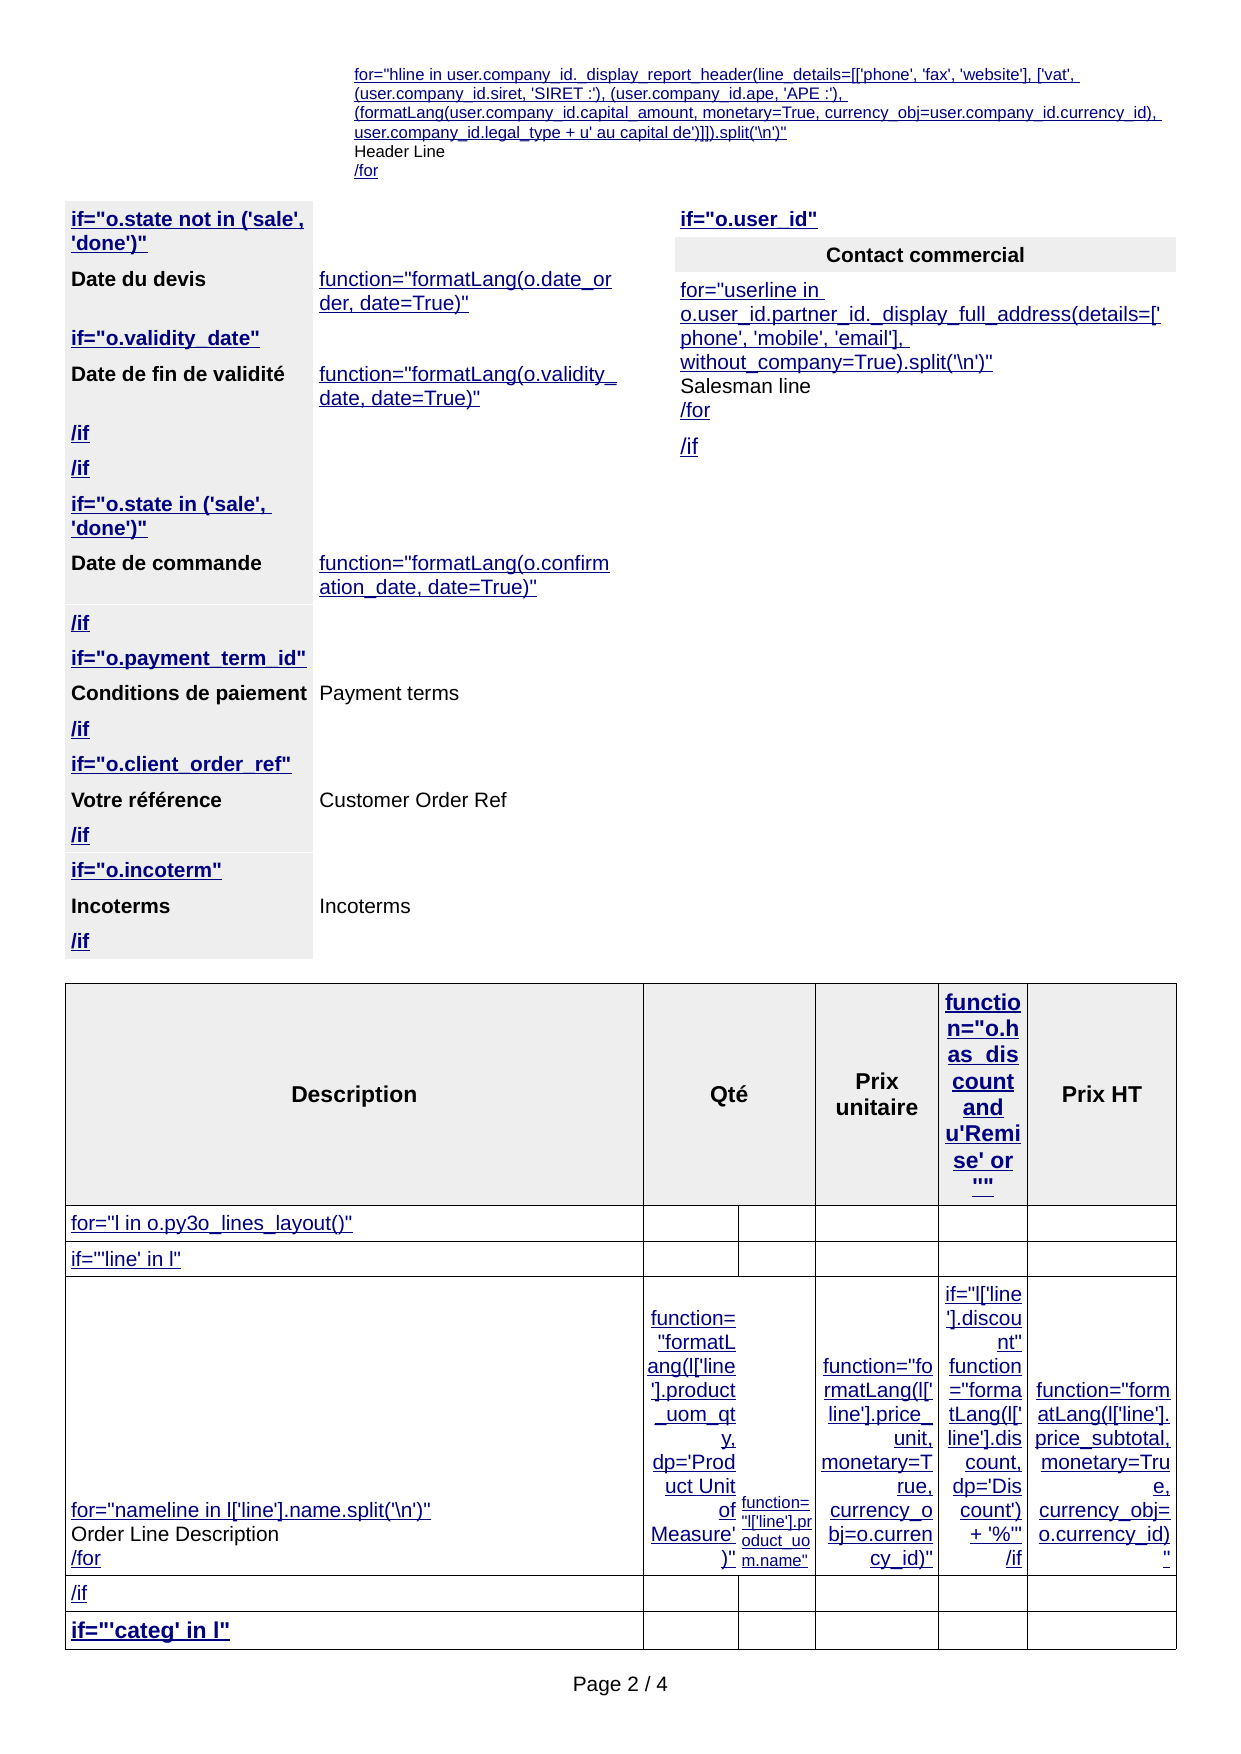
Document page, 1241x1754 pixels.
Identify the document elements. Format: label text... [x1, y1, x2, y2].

table_cell [644, 1576, 738, 1611]
table_cell [313, 486, 626, 545]
table_cell [644, 1242, 738, 1276]
table_cell function="formatLang(o.confirmation_date, date=True)" [313, 545, 626, 604]
table_header Description [66, 984, 643, 1205]
table_cell Incoterms [65, 888, 313, 923]
table_cell if="l['line'].discount" function="formatLang(l['line'].discount, dp='Discount') + '%'" /if [939, 1277, 1027, 1575]
table_cell /if [65, 711, 313, 746]
table_cell Customer Order Ref [313, 782, 626, 817]
table_cell [1028, 1206, 1176, 1241]
table_cell [739, 1206, 815, 1241]
table_header if="o.user_id" [675, 201, 1176, 237]
table_cell [313, 320, 626, 356]
table_cell Contact commercial [675, 237, 1176, 272]
table_header [675, 465, 1176, 959]
table_cell Incoterms [313, 888, 626, 923]
table_cell [313, 605, 626, 640]
table_cell Payment terms [313, 675, 626, 711]
table_header [313, 201, 626, 261]
table_cell [644, 1612, 738, 1649]
table_cell function="formatLang(o.date_order, date=True)" [313, 261, 626, 320]
table_cell function="formatLang(o.validity_date, date=True)" [313, 356, 626, 415]
table_cell [1028, 1612, 1176, 1649]
table_cell [313, 923, 626, 959]
table_cell [313, 450, 626, 486]
table_cell [816, 1612, 938, 1649]
table_cell /if [675, 428, 1176, 465]
table_cell [739, 1612, 815, 1649]
table_header if="o.state not in ('sale', 'done')" [65, 201, 313, 261]
table_cell if="o.state in ('sale', 'done')" [65, 486, 313, 545]
table_cell [739, 1242, 815, 1276]
table_cell if="o.client_order_ref" [65, 746, 313, 782]
table_header Prix HT [1028, 984, 1176, 1205]
table_header Prix unitaire [816, 984, 938, 1205]
table_cell [313, 640, 626, 675]
table_cell [1028, 1576, 1176, 1611]
table_cell for="userline in o.user_id.partner_id._display_full_address(details=['phone', 'mobile', 'email'], without_company=True).split('\n')" Salesman line /for [675, 272, 1176, 427]
table_cell function="l['line'].product_uom.name" [739, 1277, 815, 1575]
table_cell [739, 1576, 815, 1611]
table_cell [939, 1206, 1027, 1241]
table_cell [313, 817, 626, 852]
table_cell [313, 415, 626, 450]
table_cell if="o.validity_date" [65, 320, 313, 356]
table_cell [939, 1242, 1027, 1276]
table_cell if="o.incoterm" [65, 853, 313, 888]
table_cell Date de commande [65, 545, 313, 604]
table_cell [816, 1242, 938, 1276]
table_header [626, 201, 674, 959]
table_cell Date de fin de validité [65, 356, 313, 415]
table_cell /if [65, 450, 313, 486]
table_cell [644, 1206, 738, 1241]
table_header function="o.has_discount and u'Remise' or ''" [939, 984, 1027, 1205]
table_cell if="'categ' in l" [66, 1612, 643, 1649]
table_cell if="o.payment_term_id" [65, 640, 313, 675]
table_cell /if [65, 923, 313, 959]
table_cell [816, 1206, 938, 1241]
table_cell if="'line' in l" [66, 1242, 643, 1276]
table_cell for="l in o.py3o_lines_layout()" [66, 1206, 643, 1241]
table_cell Conditions de paiement [65, 675, 313, 711]
table_header Qté [644, 984, 815, 1205]
table_cell function="formatLang(l['line'].price_unit, monetary=True, currency_obj=o.currency_id)" [816, 1277, 938, 1575]
table_cell [313, 711, 626, 746]
table_cell Votre référence [65, 782, 313, 817]
table_cell /if [65, 605, 313, 640]
table_cell function="formatLang(l['line'].product_uom_qty, dp='Product Unit of Measure')" [644, 1277, 738, 1575]
table_cell [939, 1576, 1027, 1611]
table_cell for="nameline in l['line'].name.split('\n')" Order Line Description /for [66, 1277, 643, 1575]
table_cell [816, 1576, 938, 1611]
table_cell function="formatLang(l['line'].price_subtotal, monetary=True, currency_obj=o.currency_id)" [1028, 1277, 1176, 1575]
table_cell /if [65, 817, 313, 852]
table_cell [313, 746, 626, 782]
table_cell /if [65, 415, 313, 450]
table_cell [939, 1612, 1027, 1649]
table_cell [313, 853, 626, 888]
table_cell Date du devis [65, 261, 313, 320]
table_cell /if [66, 1576, 643, 1611]
table_cell [1028, 1242, 1176, 1276]
